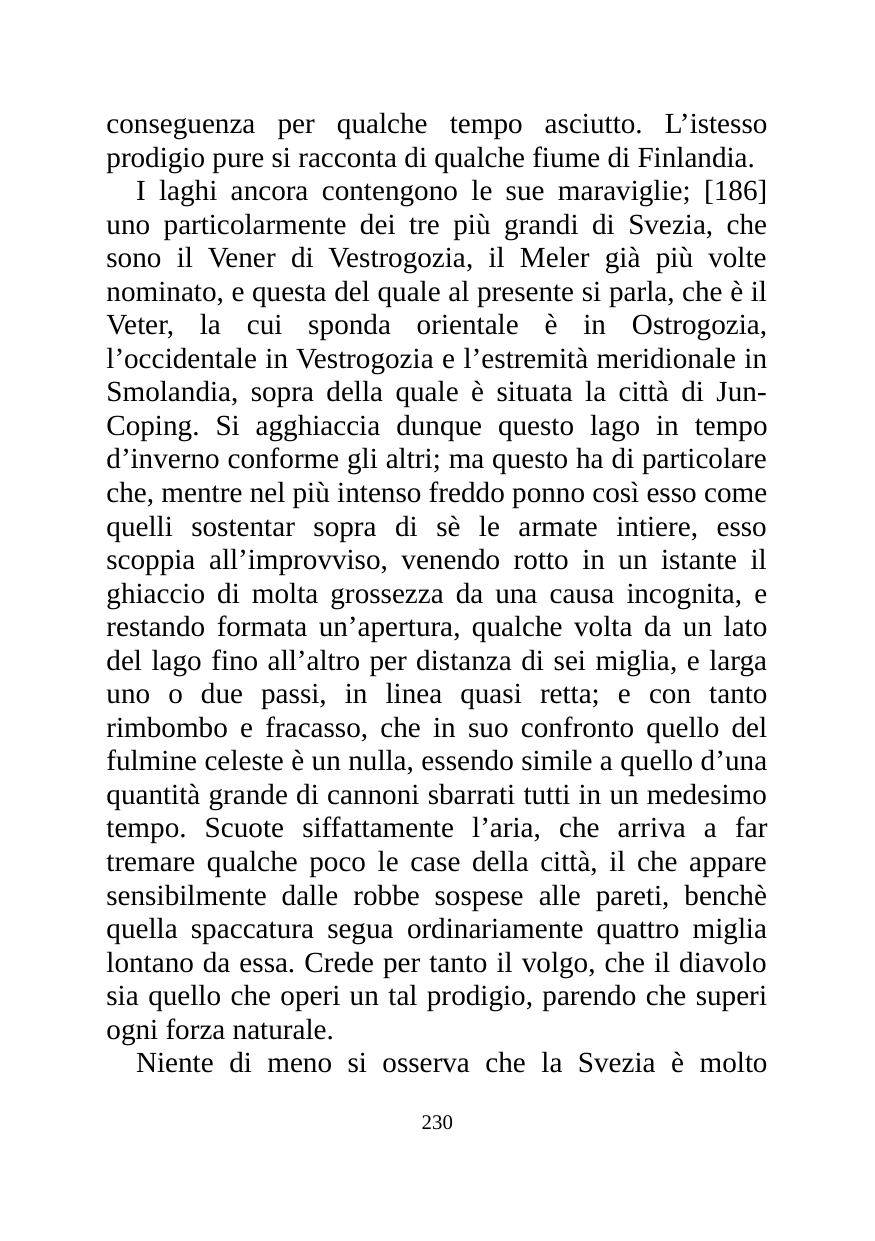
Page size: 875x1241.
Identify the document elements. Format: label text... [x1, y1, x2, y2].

text I laghi ancora contengono le sue maraviglie; [186] uno particolarmente dei tre più grandi di Svezia, che sono il Vener di Vestrogozia, il Meler già più volte nominato, e questa del quale al presente si parla, che è il Veter, la cui sponda orientale è in Ostrogozia, l’occidentale in Vestrogozia e l’estremità meridionale in Smolandia, sopra della quale è situata la città di Jun-Coping. Si agghiaccia dunque questo lago in tempo d’inverno conforme gli altri; ma questo ha di particolare che, mentre nel più intenso freddo ponno così esso come quelli sostentar sopra di sè le armate intiere, esso scoppia all’improvviso, venendo rotto in un istante il ghiaccio di molta grossezza da una causa incognita, e restando formata un’apertura, qualche volta da un lato del lago fino all’altro per distanza di sei miglia, e larga uno o due passi, in linea quasi retta; e con tanto rimbombo e fracasso, che in suo confronto quello del fulmine celeste è un nulla, essendo simile a quello d’una quantità grande di cannoni sbarrati tutti in un medesimo tempo. Scuote siffattamente l’aria, che arriva a far tremare qualche poco le case della città, il che appare sensibilmente dalle robbe sospese alle pareti, benchè quella spaccatura segua ordinariamente quattro miglia lontano da essa. Crede per tanto il volgo, che il diavolo sia quello che operi un tal prodigio, parendo che superi ogni forza naturale. [106, 173, 768, 1045]
text Niente di meno si osserva che la Svezia è molto [106, 1045, 768, 1079]
text conseguenza per qualche tempo asciutto. L’istesso prodigio pure si racconta di qualche fiume di Finlandia. [106, 106, 768, 173]
